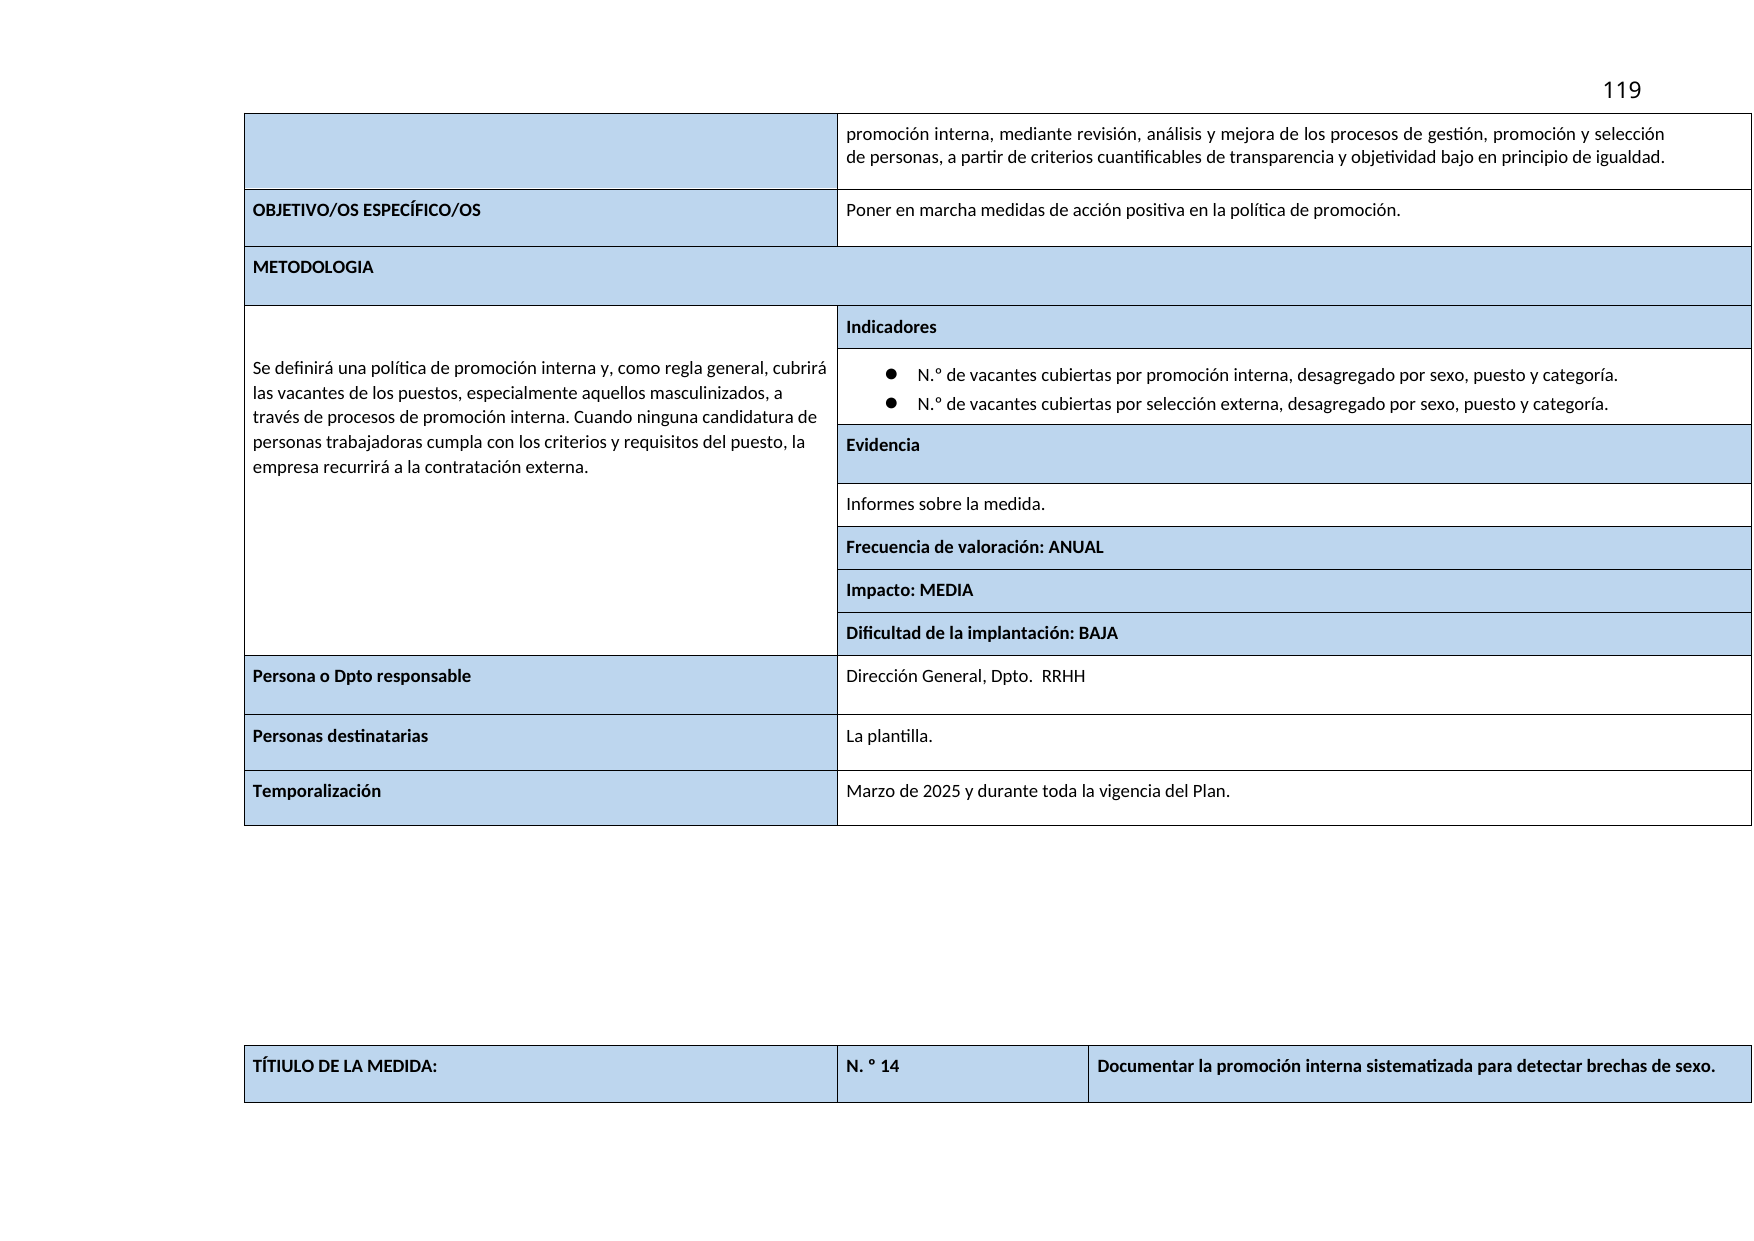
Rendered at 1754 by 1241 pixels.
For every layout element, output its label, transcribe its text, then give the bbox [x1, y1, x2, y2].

table_cell Temporalización [245, 771, 837, 825]
table_cell [245, 114, 837, 188]
table_cell La plantilla. [838, 715, 1751, 770]
table_header Documentar la promoción interna sistematizada para detectar brechas de sexo. [1089, 1046, 1751, 1102]
table_cell OBJETIVO/OS ESPECÍFICO/OS [245, 190, 837, 246]
table_cell Dificultad de la implantación: BAJA [838, 613, 1751, 655]
table_cell promoción interna, mediante revisión, análisis y mejora de los procesos de gestión, promoción y selección de personas, a partir de criterios cuantificables de transparencia y objetividad bajo en principio de igualdad. [838, 114, 1751, 188]
table_header N. º 14 [838, 1046, 1088, 1102]
table_cell METODOLOGIA [245, 247, 1751, 305]
table_cell Impacto: MEDIA [838, 570, 1751, 612]
table_header TÍTIULO DE LA MEDIDA: [245, 1046, 837, 1102]
table_cell Indicadores [838, 306, 1751, 348]
table_cell Poner en marcha medidas de acción positiva en la política de promoción. [838, 190, 1751, 246]
table_cell Dirección General, Dpto. RRHH [838, 656, 1751, 714]
table_cell Persona o Dpto responsable [245, 656, 837, 714]
table_cell Evidencia [838, 425, 1751, 483]
table_cell N.º de vacantes cubiertas por promoción interna, desagregado por sexo, puesto y categoría. N.º de vacantes cubiertas por selección externa, desagregado por sexo, puesto y categoría. [838, 349, 1751, 423]
table_cell Frecuencia de valoración: ANUAL [838, 527, 1751, 569]
table_cell Informes sobre la medida. [838, 484, 1751, 526]
table_cell Personas destinatarias [245, 715, 837, 770]
table_cell Se definirá una política de promoción interna y, como regla general, cubrirá las vacantes de los puestos, especialmente aquellos masculinizados, a través de procesos de promoción interna. Cuando ninguna candidatura de personas trabajadoras cumpla con los criterios y requisitos del puesto, la empresa recurrirá a la contratación externa. [245, 306, 837, 655]
table_cell Marzo de 2025 y durante toda la vigencia del Plan. [838, 771, 1751, 825]
